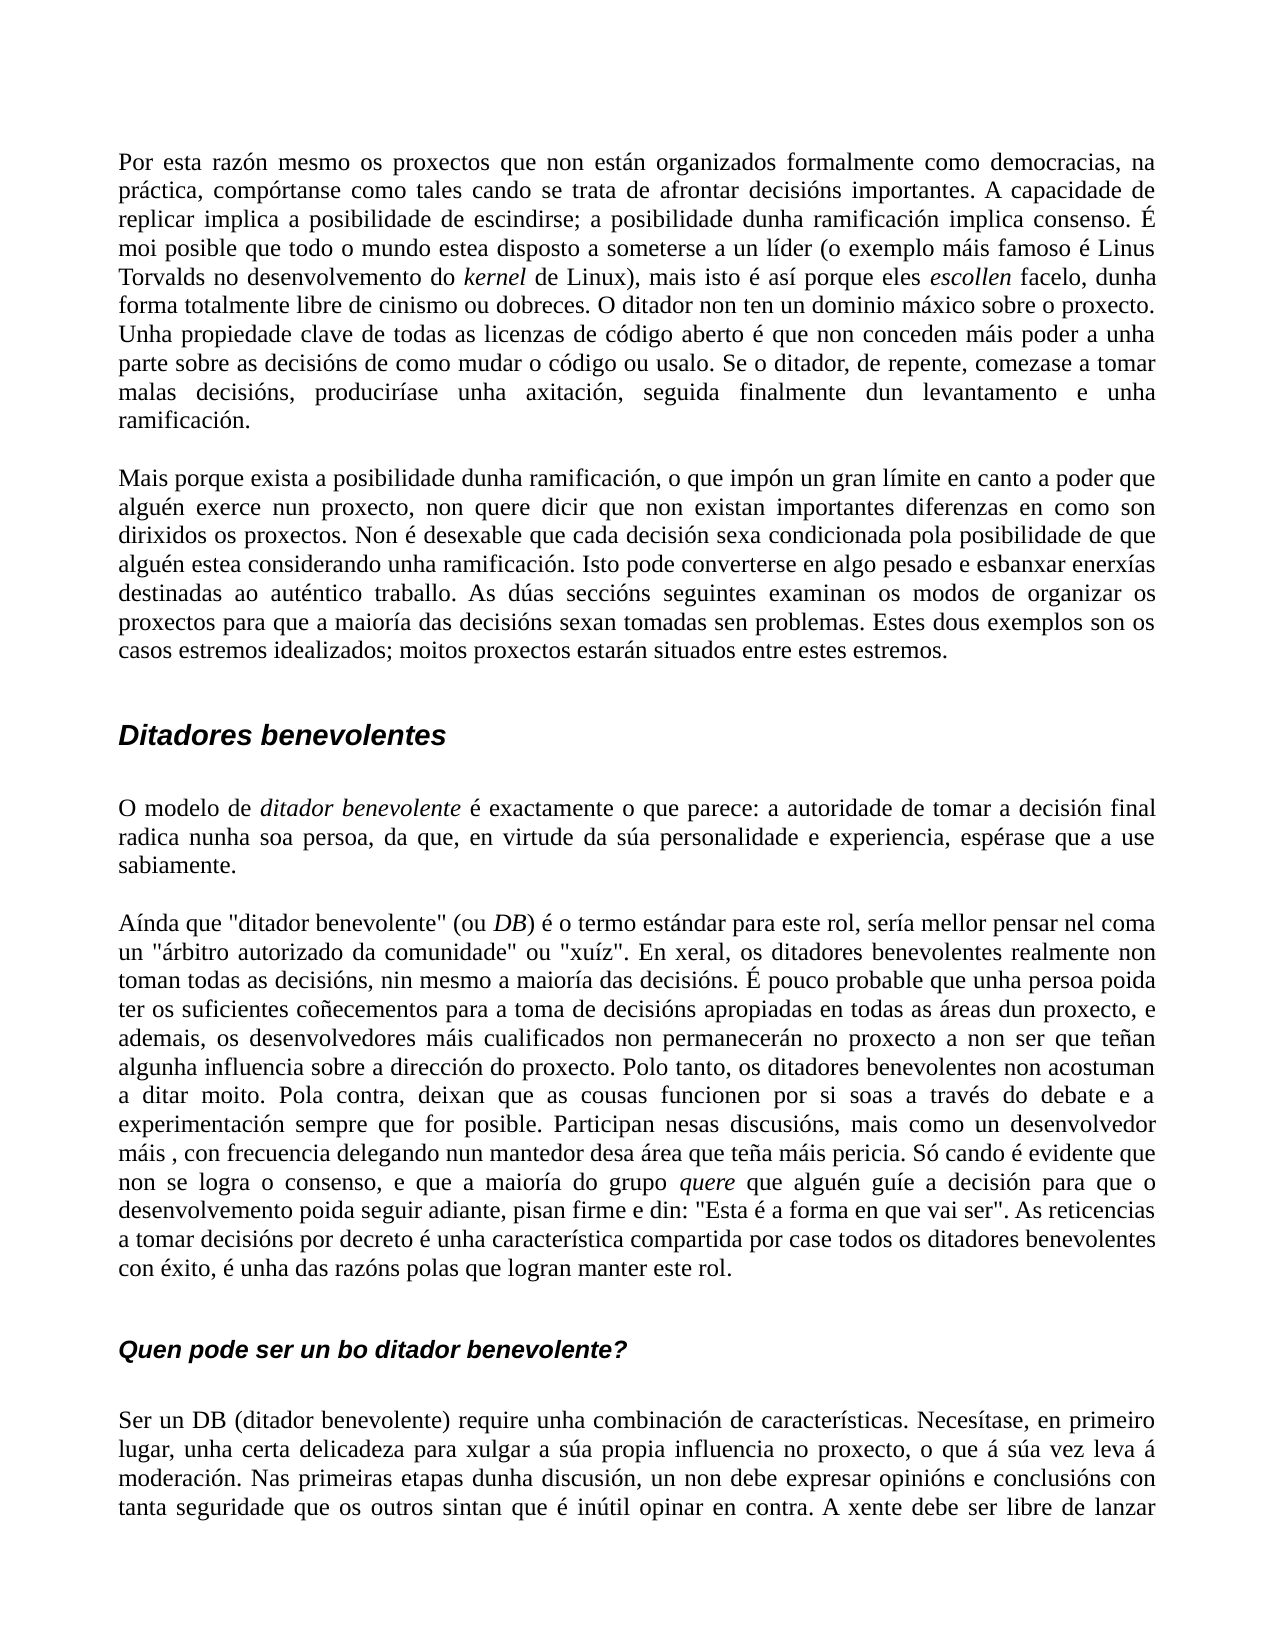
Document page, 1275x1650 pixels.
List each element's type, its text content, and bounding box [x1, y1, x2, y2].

text Ser un DB (ditador benevolente) require unha combinación de características. Necesítase, en primeiro lugar, unha certa delicadeza para xulgar a súa propia influencia no proxecto, o que á súa vez leva á moderación. Nas primeiras etapas dunha discusión, un non debe expresar opinións e conclusións con tanta seguridade que os outros sintan que é inútil opinar en contra. A xente debe ser libre de lanzar [118, 1405, 1157, 1520]
text Por esta razón mesmo os proxectos que non están organizados formalmente como democracias, na práctica, compórtanse como tales cando se trata de afrontar decisións importantes. A capacidade de replicar implica a posibilidade de escindirse; a posibilidade dunha ramificación implica consenso. É moi posible que todo o mundo estea disposto a someterse a un líder (o exemplo máis famoso é Linus Torvalds no desenvolvemento do kernel de Linux), mais isto é así porque eles escollen facelo, dunha forma totalmente libre de cinismo ou dobreces. O ditador non ten un dominio máxico sobre o proxecto. Unha propiedade clave de todas as licenzas de código aberto é que non conceden máis poder a unha parte sobre as decisións de como mudar o código ou usalo. Se o ditador, de repente, comezase a tomar malas decisións, produciríase unha axitación, seguida finalmente dun levantamento e unha ramificación. [118, 147, 1157, 434]
subtitle Ditadores benevolentes [118, 718, 1157, 752]
subtitle Quen pode ser un bo ditador benevolente? [118, 1335, 1157, 1364]
text Aínda que "ditador benevolente" (ou DB) é o termo estándar para este rol, sería mellor pensar nel coma un "árbitro autorizado da comunidade" ou "xuíz". En xeral, os ditadores benevolentes realmente non toman todas as decisións, nin mesmo a maioría das decisións. É pouco probable que unha persoa poida ter os suficientes coñecementos para a toma de decisións apropiadas en todas as áreas dun proxecto, e ademais, os desenvolvedores máis cualificados non permanecerán no proxecto a non ser que teñan algunha influencia sobre a dirección do proxecto. Polo tanto, os ditadores benevolentes non acostuman a ditar moito. Pola contra, deixan que as cousas funcionen por si soas a través do debate e a experimentación sempre que for posible. Participan nesas discusións, mais como un desenvolvedor máis , con frecuencia delegando nun mantedor desa área que teña máis pericia. Só cando é evidente que non se logra o consenso, e que a maioría do grupo quere que alguén guíe a decisión para que o desenvolvemento poida seguir adiante, pisan firme e din: "Esta é a forma en que vai ser". As reticencias a tomar decisións por decreto é unha característica compartida por case todos os ditadores benevolentes con éxito, é unha das razóns polas que logran manter este rol. [118, 908, 1157, 1282]
text Mais porque exista a posibilidade dunha ramificación, o que impón un gran límite en canto a poder que alguén exerce nun proxecto, non quere dicir que non existan importantes diferenzas en como son dirixidos os proxectos. Non é desexable que cada decisión sexa condicionada pola posibilidade de que alguén estea considerando unha ramificación. Isto pode converterse en algo pesado e esbanxar enerxías destinadas ao auténtico traballo. As dúas seccións seguintes examinan os modos de organizar os proxectos para que a maioría das decisións sexan tomadas sen problemas. Estes dous exemplos son os casos estremos idealizados; moitos proxectos estarán situados entre estes estremos. [118, 463, 1157, 664]
text O modelo de ditador benevolente é exactamente o que parece: a autoridade de tomar a decisión final radica nunha soa persoa, da que, en virtude da súa personalidade e experiencia, espérase que a use sabiamente. [118, 793, 1157, 879]
